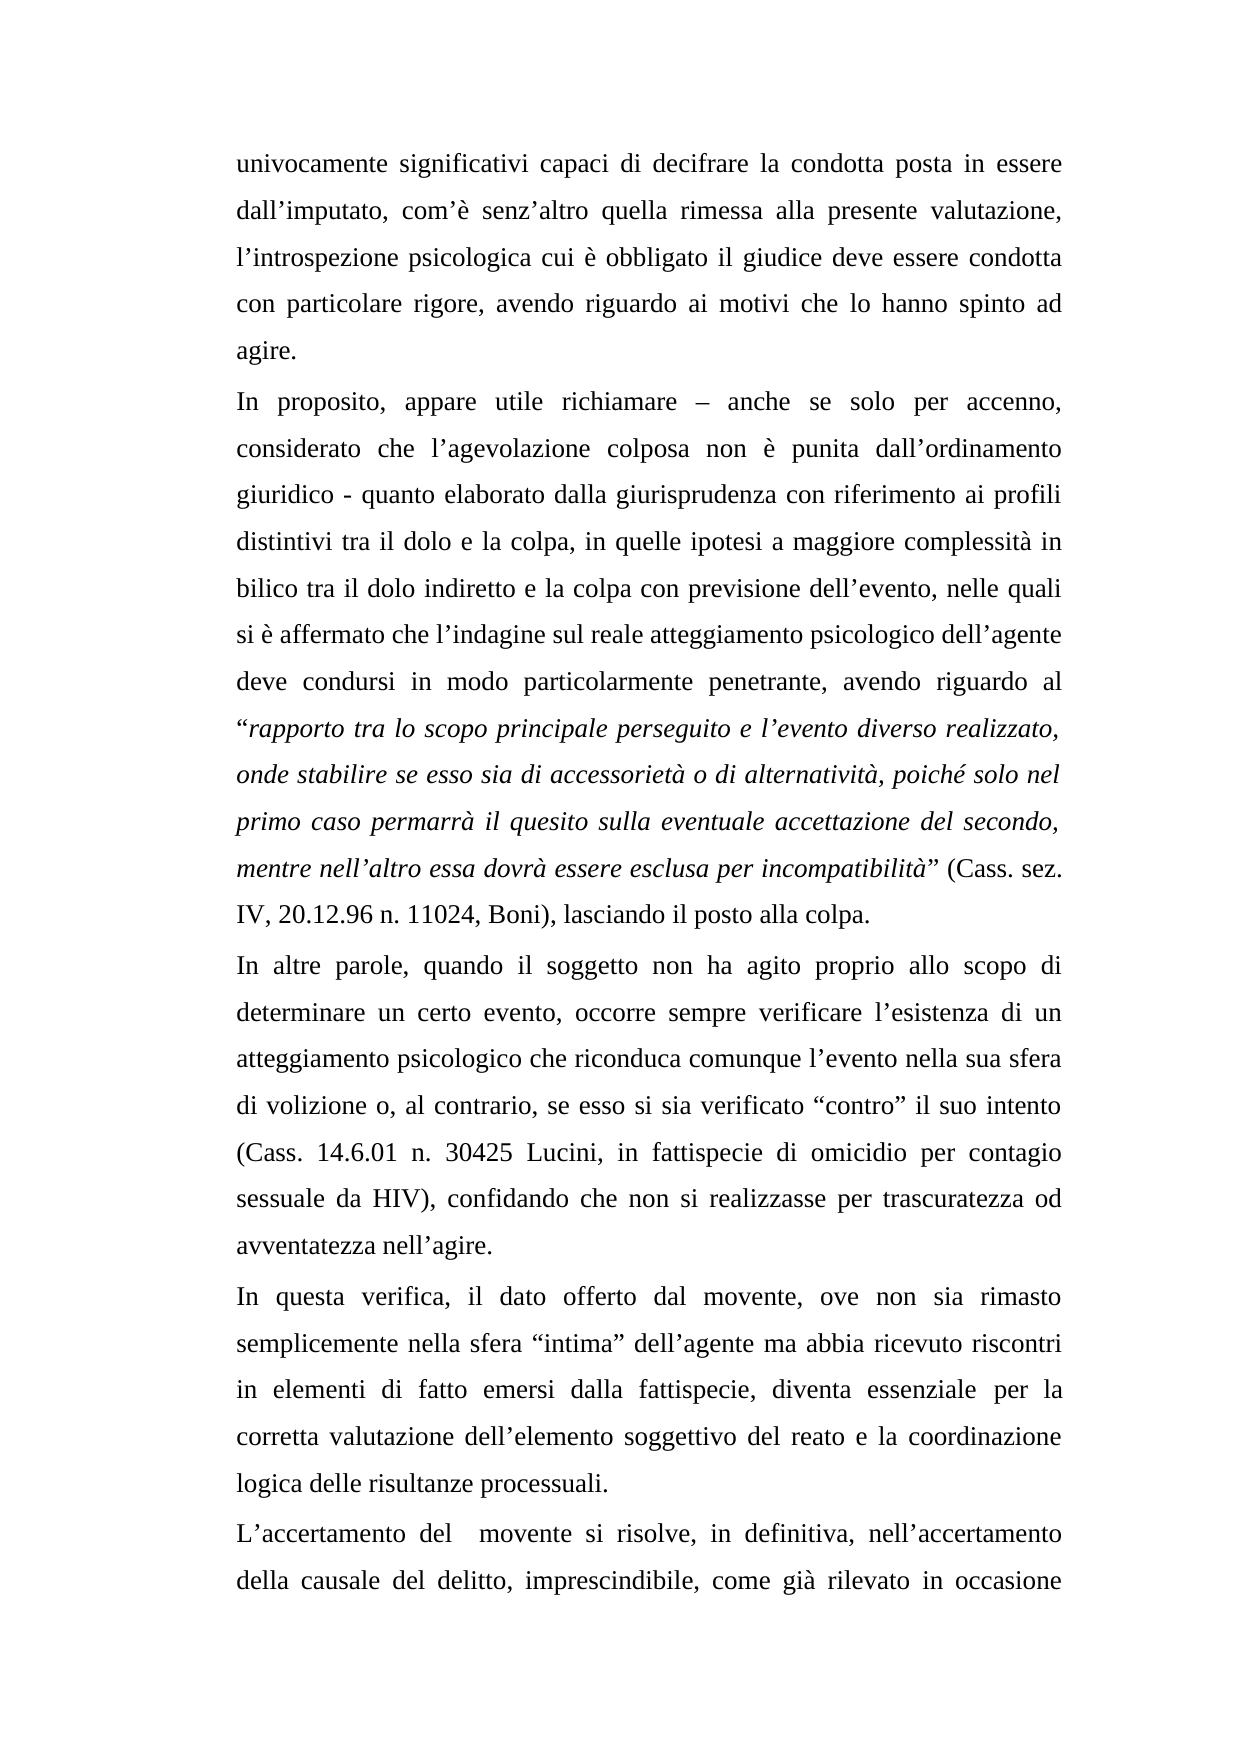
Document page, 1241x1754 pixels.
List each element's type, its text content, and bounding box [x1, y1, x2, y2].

text In altre parole, quando il soggetto non ha agito proprio allo scopo di determinare un certo evento, occorre sempre verificare l’esistenza di un atteggiamento psicologico che riconduca comunque l’evento nella sua sfera di volizione o, al contrario, se esso si sia verificato “contro” il suo intento (Cass. 14.6.01 n. 30425 Lucini, in fattispecie di omicidio per contagio sessuale da HIV), confidando che non si realizzasse per trascuratezza od avventatezza nell’agire. [236, 949, 1063, 1260]
text univocamente significativi capaci di decifrare la condotta posta in essere dall’imputato, com’è senz’altro quella rimessa alla presente valutazione, l’introspezione psicologica cui è obbligato il giudice deve essere condotta con particolare rigore, avendo riguardo ai motivi che lo hanno spinto ad agire. [236, 148, 1063, 365]
text In questa verifica, il dato offerto dal movente, ove non sia rimasto semplicemente nella sfera “intima” dell’agente ma abbia ricevuto riscontri in elementi di fatto emersi dalla fattispecie, diventa essenziale per la corretta valutazione dell’elemento soggettivo del reato e la coordinazione logica delle risultanze processuali. [236, 1280, 1063, 1498]
text L’accertamento del movente si risolve, in definitiva, nell’accertamento della causale del delitto, imprescindibile, come già rilevato in occasione [236, 1518, 1063, 1595]
text In proposito, appare utile richiamare – anche se solo per accenno, considerato che l’agevolazione colposa non è punita dall’ordinamento giuridico - quanto elaborato dalla giurisprudenza con riferimento ai profili distintivi tra il dolo e la colpa, in quelle ipotesi a maggiore complessità in bilico tra il dolo indiretto e la colpa con previsione dell’evento, nelle quali si è affermato che l’indagine sul reale atteggiamento psicologico dell’agente deve condursi in modo particolarmente penetrante, avendo riguardo al “rapporto tra lo scopo principale perseguito e l’evento diverso realizzato, onde stabilire se esso sia di accessorietà o di alternatività, poiché solo nel primo caso permarrà il quesito sulla eventuale accettazione del secondo, mentre nell’altro essa dovrà essere esclusa per incompatibilità” (Cass. sez. IV, 20.12.96 n. 11024, Boni), lasciando il posto alla colpa. [236, 385, 1063, 929]
